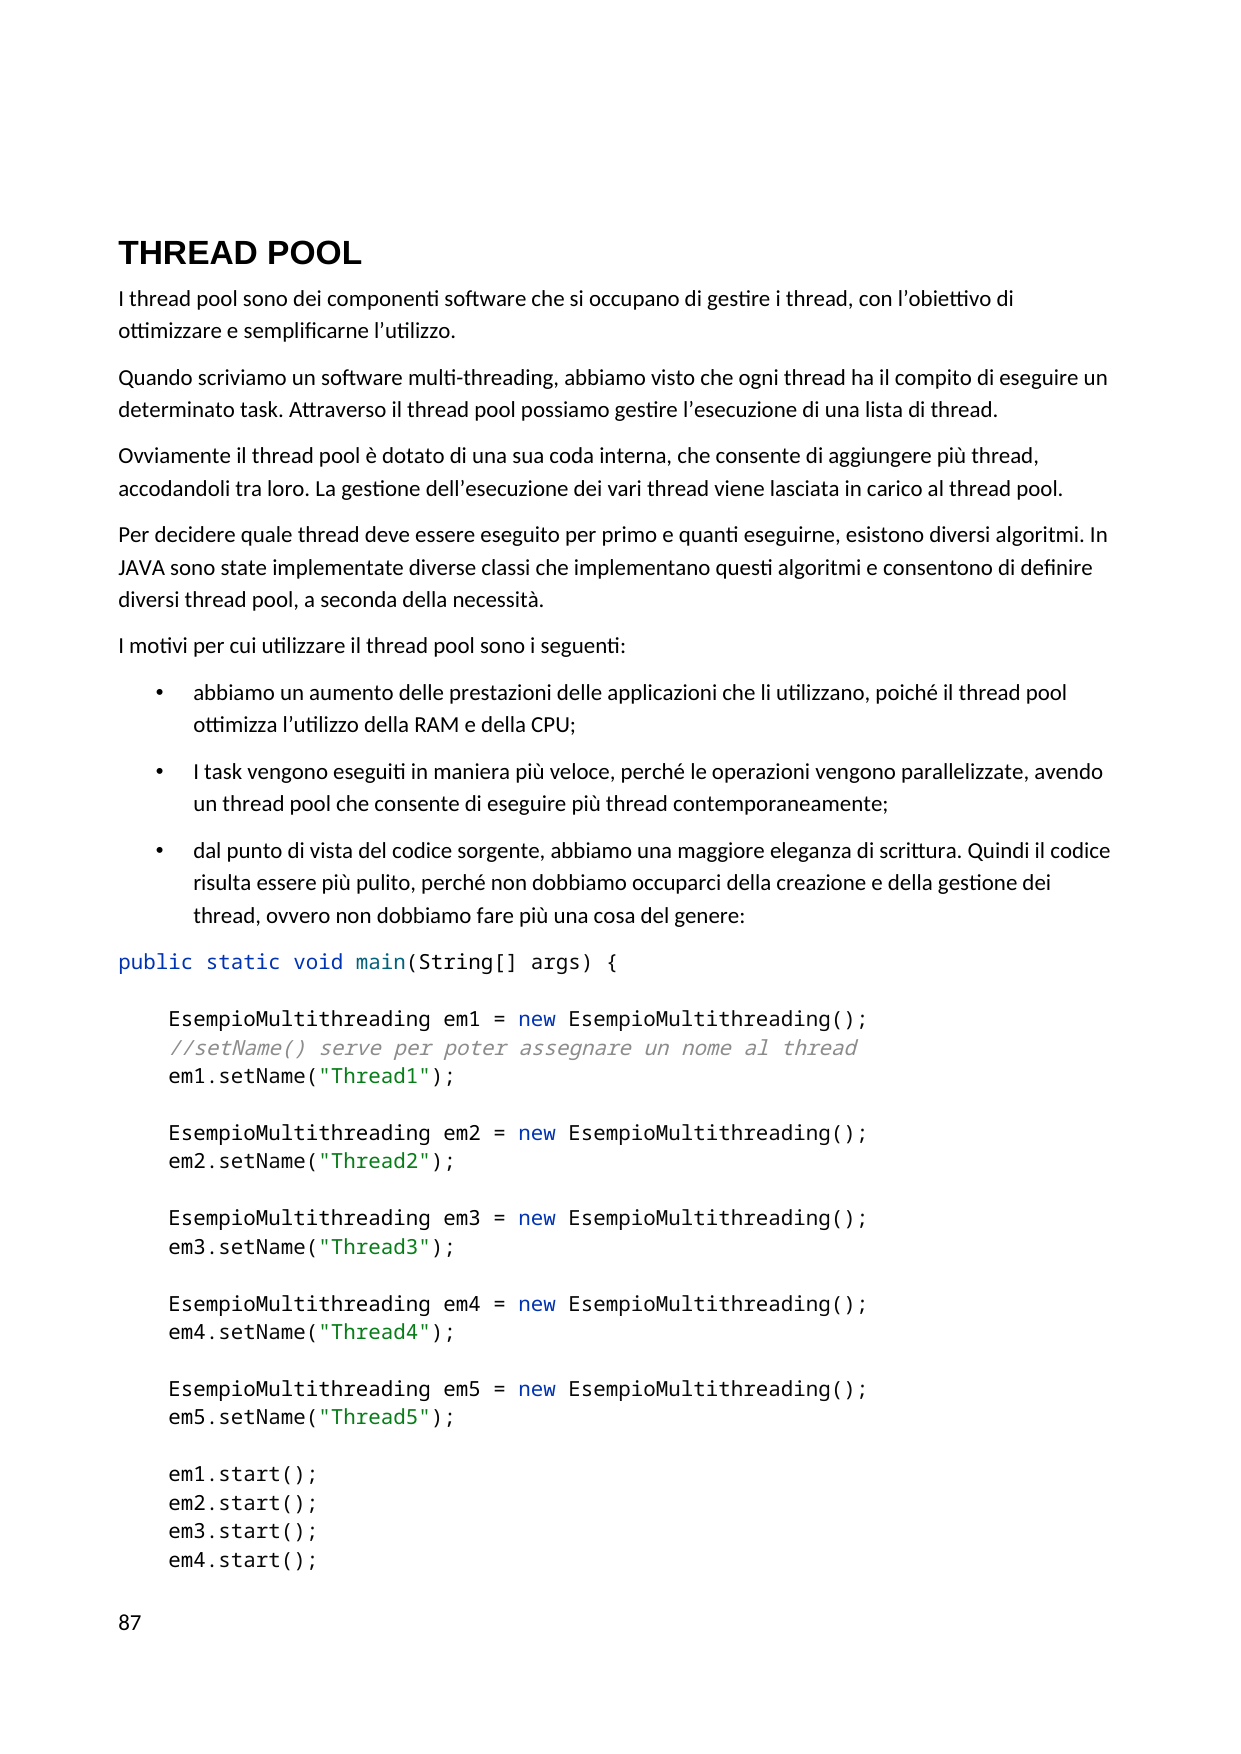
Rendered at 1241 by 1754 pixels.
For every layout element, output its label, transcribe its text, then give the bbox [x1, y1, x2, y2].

text I thread pool sono dei componenti software che si occupano di gestire i thread, con l’obiettivo di ottimizzare e semplificarne l’utilizzo. [118, 284, 1122, 344]
text Per decidere quale thread deve essere eseguito per primo e quanti eseguirne, esistono diversi algoritmi. In JAVA sono state implementate diverse classi che implementano questi algoritmi e consentono di definire diversi thread pool, a seconda della necessità. [118, 521, 1122, 613]
text I motivi per cui utilizzare il thread pool sono i seguenti: [118, 632, 1122, 660]
subtitle THREAD POOL [118, 232, 1122, 271]
text public static void main(String[] args) { EsempioMultithreading em1 = new EsempioMultithreading(); //setName() serve per poter assegnare un nome al thread em1.setName("Thread1"); EsempioMultithreading em2 = new EsempioMultithreading(); em2.setName("Thread2"); EsempioMultithreading em3 = new EsempioMultithreading(); em3.setName("Thread3"); EsempioMultithreading em4 = new EsempioMultithreading(); em4.setName("Thread4"); EsempioMultithreading em5 = new EsempioMultithreading(); em5.setName("Thread5"); em1.start(); em2.start(); em3.start(); em4.start(); [118, 947, 1122, 1573]
text Ovviamente il thread pool è dotato di una sua coda interna, che consente di aggiungere più thread, accodandoli tra loro. La gestione dell’esecuzione dei vari thread viene lasciata in carico al thread pool. [118, 442, 1122, 502]
text Quando scriviamo un software multi-threading, abbiamo visto che ogni thread ha il compito di eseguire un determinato task. Attraverso il thread pool possiamo gestire l’esecuzione di una lista di thread. [118, 363, 1122, 423]
list dal punto di vista del codice sorgente, abbiamo una maggiore eleganza di scrittura. Quindi il codice risulta essere più pulito, perché non dobbiamo occuparci della creazione e della gestione dei thread, ovvero non dobbiamo fare più una cosa del genere: [156, 836, 1122, 929]
list I task vengono eseguiti in maniera più veloce, perché le operazioni vengono parallelizzate, avendo un thread pool che consente di eseguire più thread contemporaneamente; [156, 757, 1122, 818]
list abbiamo un aumento delle prestazioni delle applicazioni che li utilizzano, poiché il thread pool ottimizza l’utilizzo della RAM e della CPU; [156, 678, 1122, 739]
